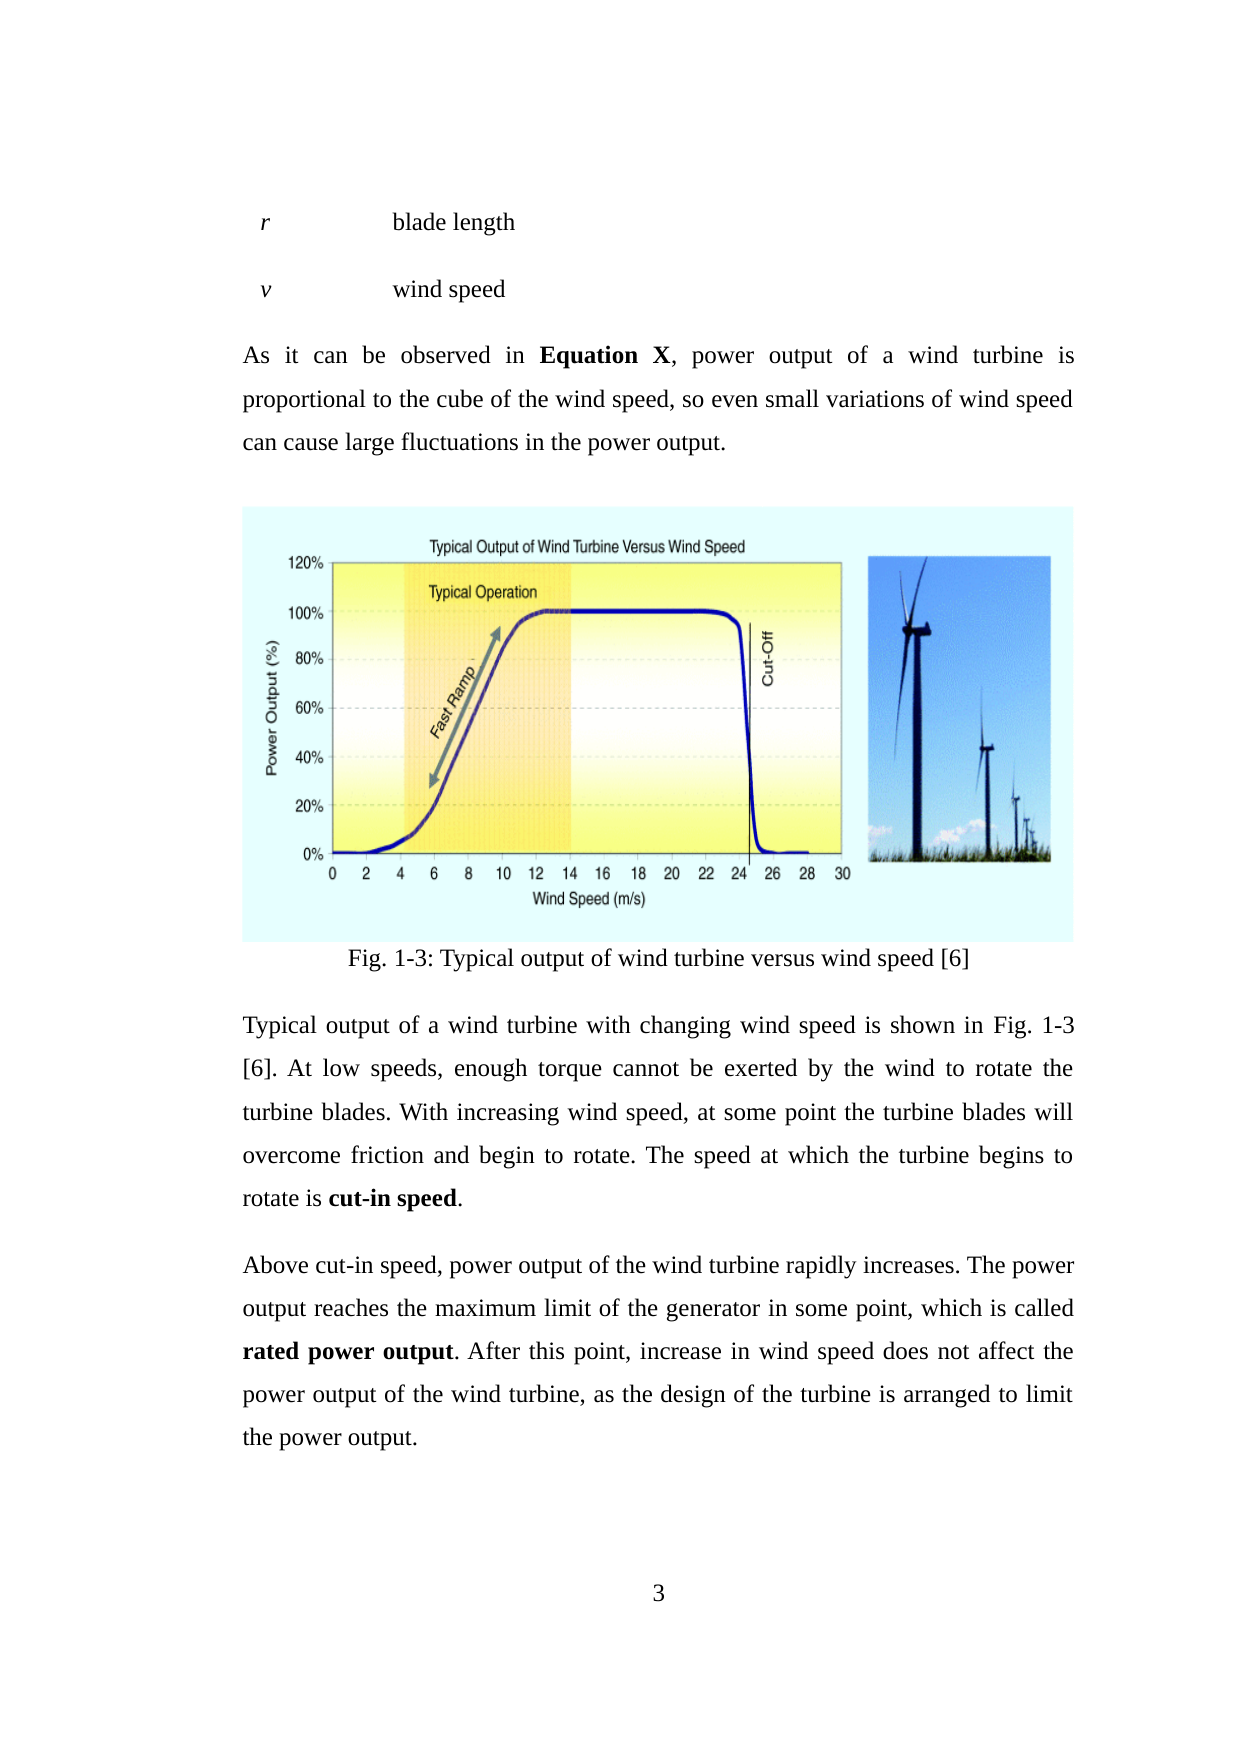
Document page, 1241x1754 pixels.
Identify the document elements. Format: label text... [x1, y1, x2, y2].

text wind speed [242, 274, 1075, 302]
text As it can be observed in Equation X, power output of a wind turbine is proportional to the cube of the wind speed, so even small variations of wind speed can cause large fluctuations in the power output. [242, 341, 1075, 456]
text Fig. 1-3: Typical output of wind turbine versus wind speed [6]⁠ [242, 942, 1075, 972]
text Above cut-in speed, power output of the wind turbine rapidly increases. The power output reaches the maximum limit of the generator in some point, which is called rated power output. After this point, increase in wind speed does not affect the power output of the wind turbine, as the design of the turbine is arranged to limit the power output. [242, 1250, 1075, 1451]
picture [242, 506, 1075, 942]
text Typical output of a wind turbine with changing wind speed is shown in Fig. 1-3 [6]⁠. At low speeds, enough torque cannot be exerted by the wind to rotate the turbine blades. With increasing wind speed, at some point the turbine blades will overcome friction and begin to rotate. The speed at which the turbine begins to rotate is cut-in speed. [242, 1010, 1075, 1212]
text blade length [242, 207, 1075, 236]
